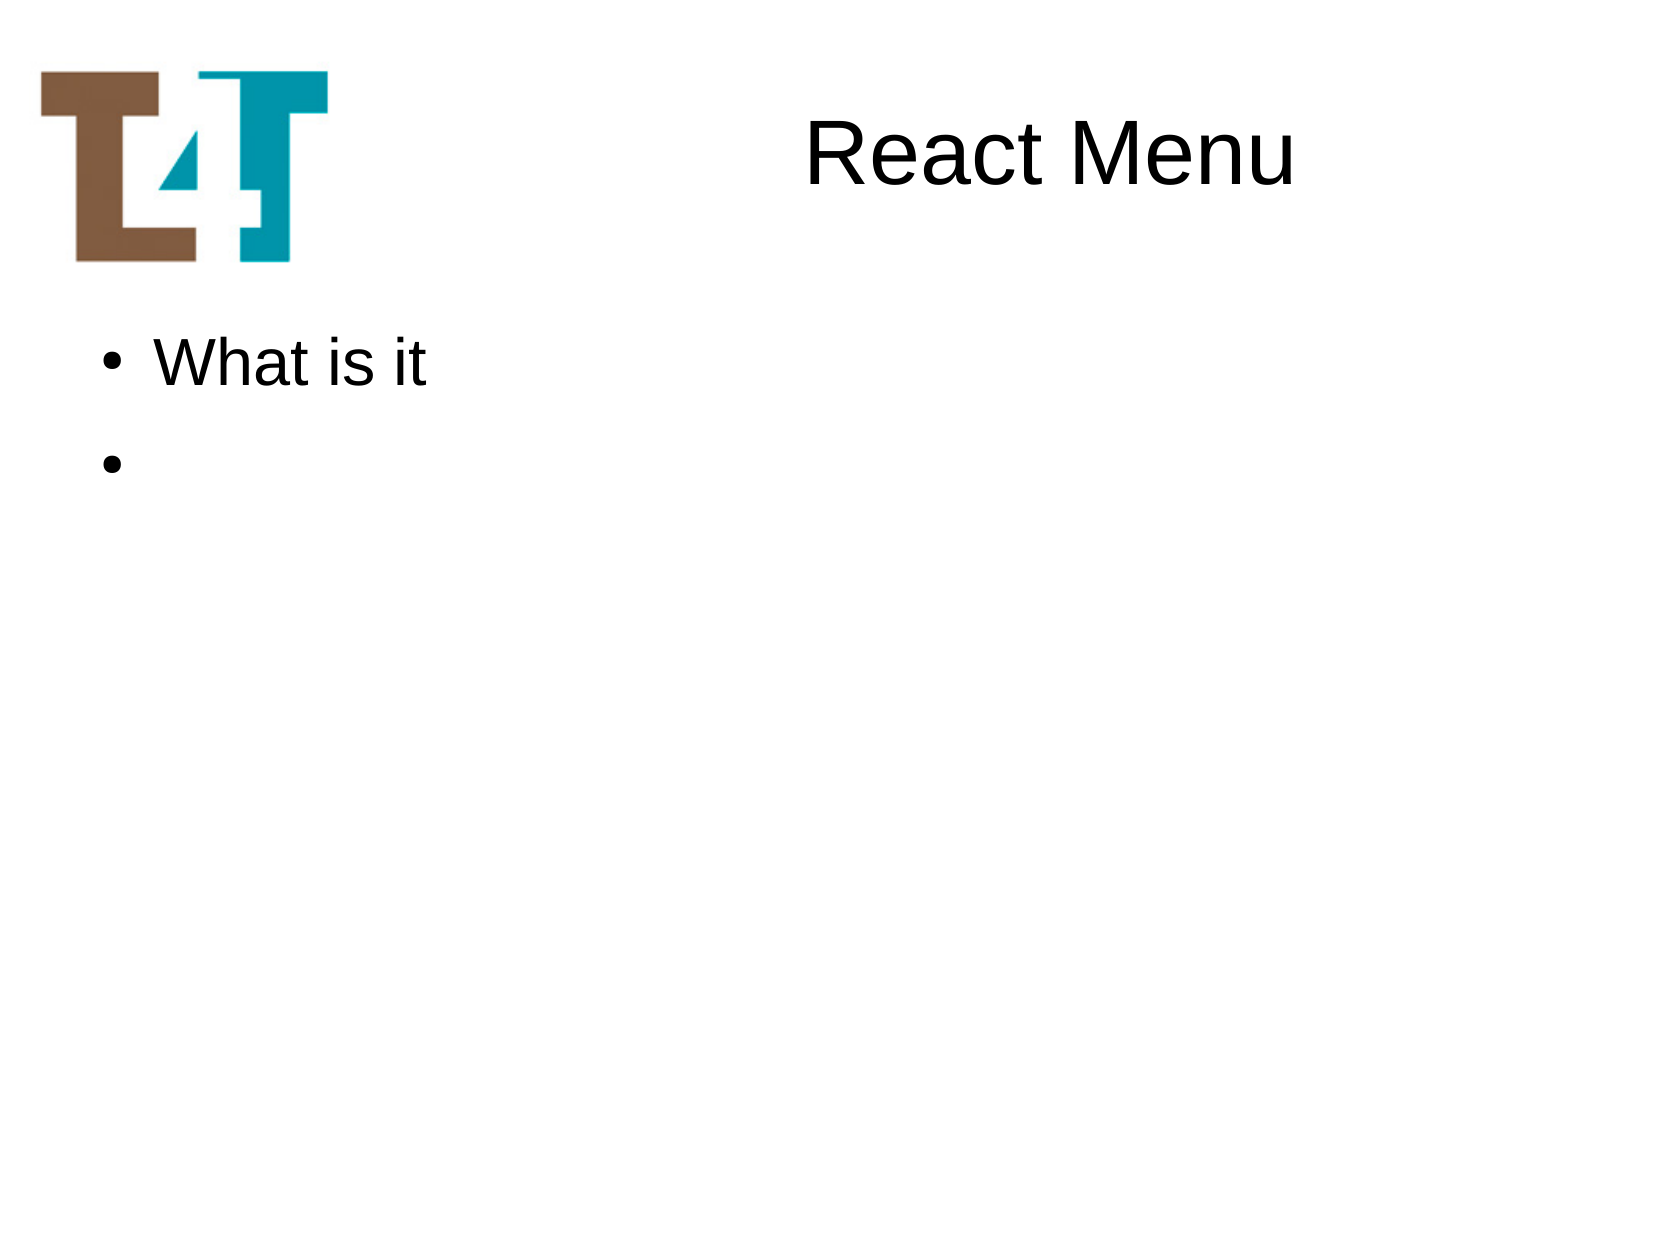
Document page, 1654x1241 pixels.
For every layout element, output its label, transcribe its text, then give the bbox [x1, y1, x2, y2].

list What is it [82, 324, 1571, 1010]
title React Menu [531, 49, 1571, 257]
picture [29, 12, 342, 325]
